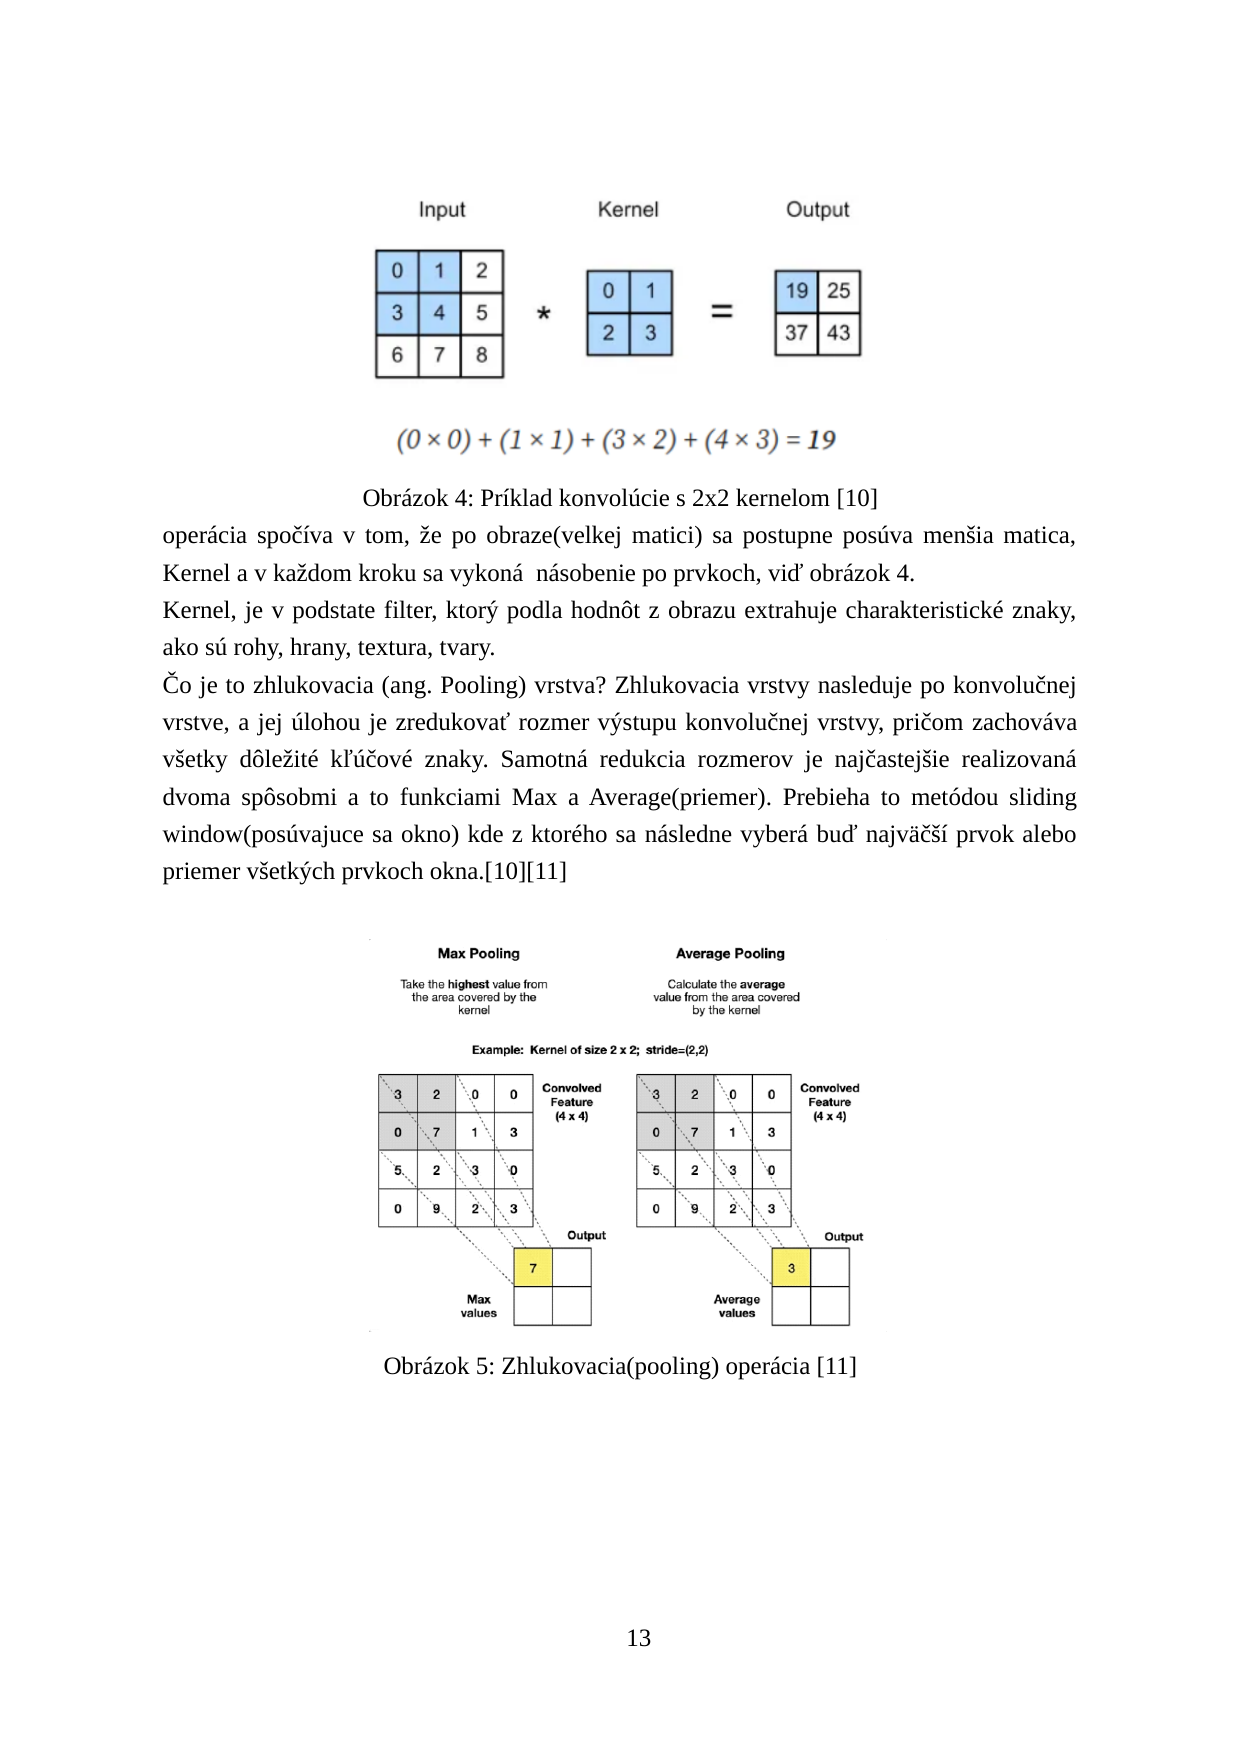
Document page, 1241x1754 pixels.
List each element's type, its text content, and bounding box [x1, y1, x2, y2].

picture [361, 187, 879, 465]
text Čo je to zhlukovacia (ang. Pooling) vrstva? Zhlukovacia vrstvy nasleduje po konvolučnej vrstve, a jej úlohou je zredukovať rozmer výstupu konvolučnej vrstvy, pričom zachováva všetky dôležité kľúčové znaky. Samotná redukcia rozmerov je najčastejšie realizovaná dvoma spôsobmi a to funkciami Max a Average(priemer). Prebieha to metódou sliding window(posúvajuce sa okno) kde z ktorého sa následne vyberá buď najväčší prvok alebo priemer všetkých prvkoch okna.[10][11] [162, 670, 1078, 885]
text Obrázok 5: Zhlukovacia(pooling) operácia [11] [354, 1333, 887, 1380]
text operácia spočíva v tom, že po obraze(velkej matici) sa postupne posúva menšia matica, Kernel a v každom kroku sa vykoná násobenie po prvkoch, viď obrázok 4. [162, 177, 1078, 587]
text Kernel, je v podstate filter, ktorý podla hodnôt z obrazu extrahuje charakteristické znaky, ako sú rohy, hrany, textura, tvary. [162, 595, 1078, 661]
picture [353, 918, 887, 1333]
text Obrázok 4: Príklad konvolúcie s 2x2 kernelom [10] [362, 465, 878, 512]
